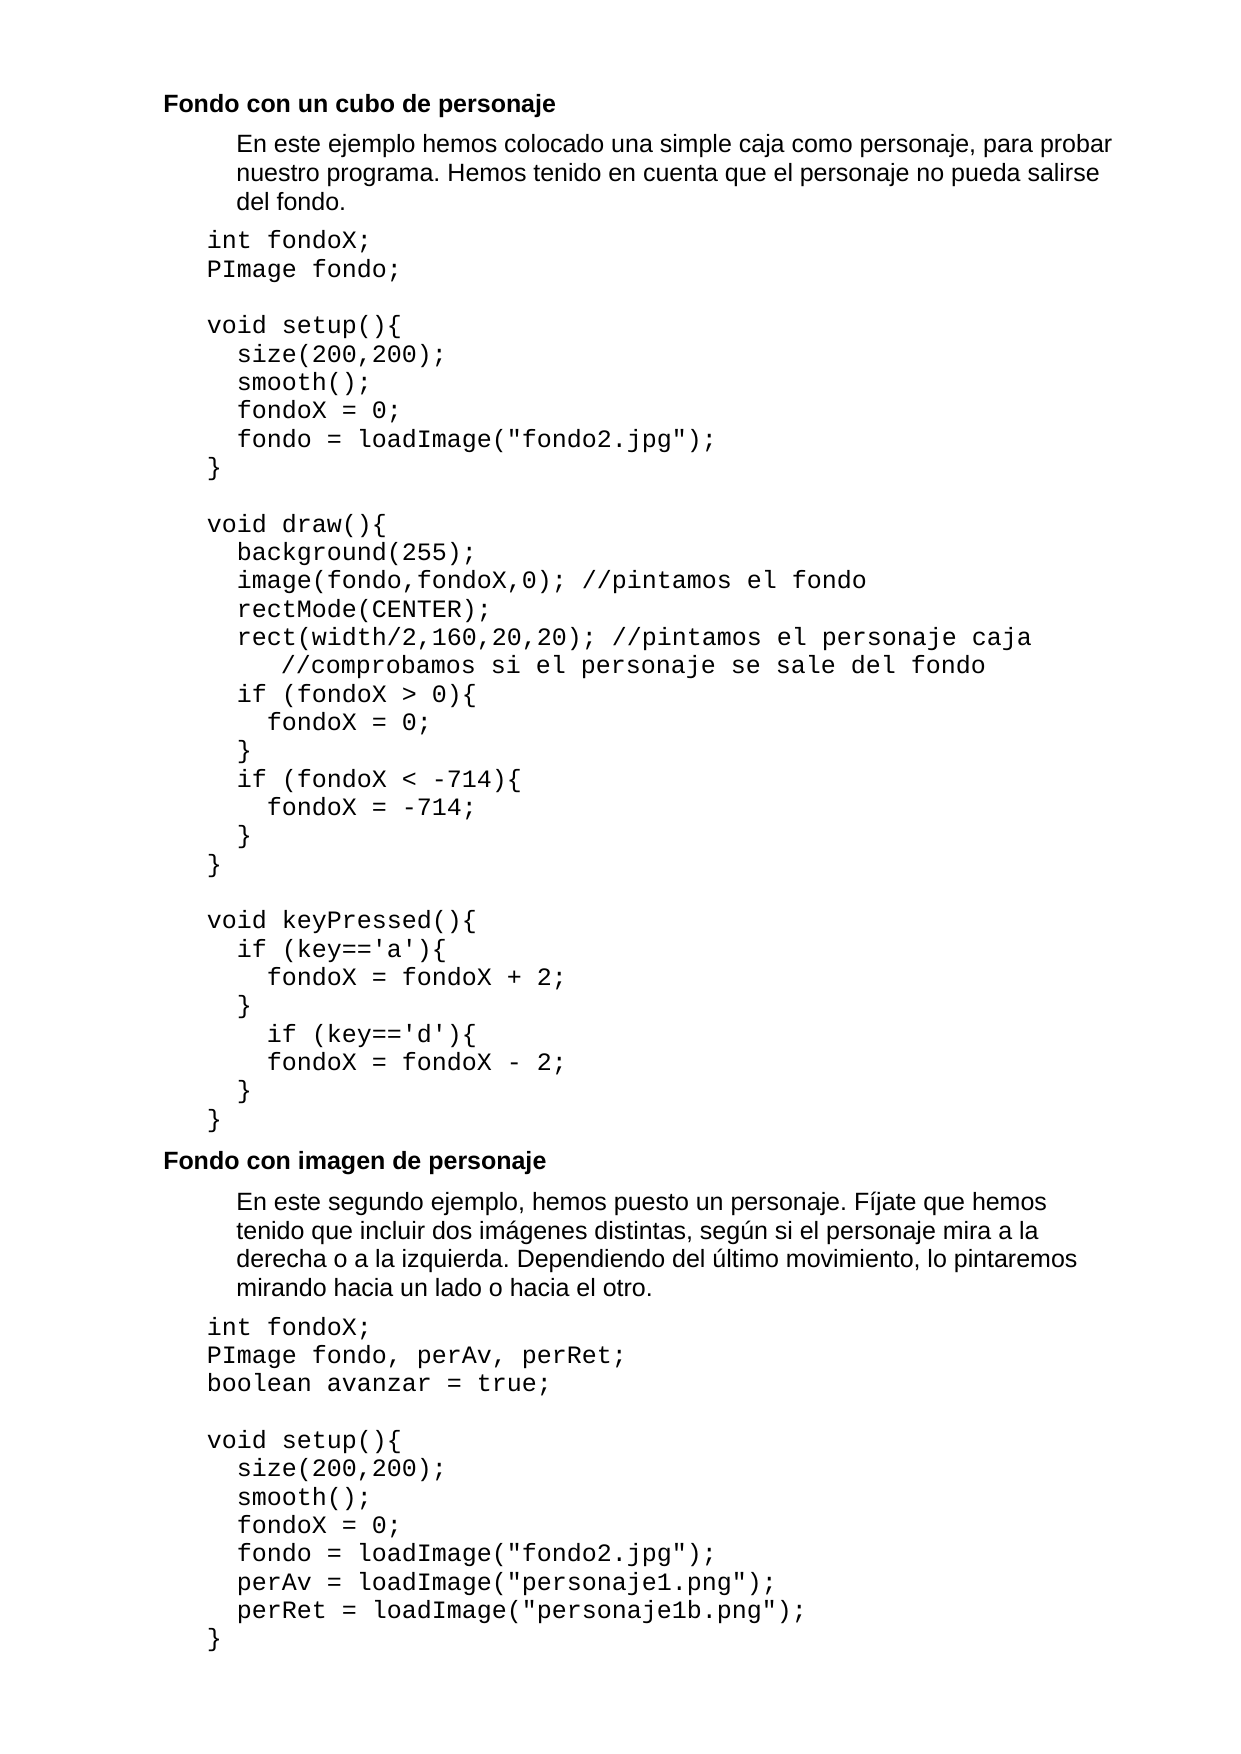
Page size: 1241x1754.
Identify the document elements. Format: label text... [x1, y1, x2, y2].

text } [207, 738, 1122, 766]
text En este segundo ejemplo, hemos puesto un personaje. Fíjate que hemos tenido que incluir dos imágenes distintas, según si el personaje mira a la derecha o a la izquierda. Dependiendo del último movimiento, lo pintaremos mirando hacia un lado o hacia el otro. [236, 1187, 1122, 1302]
text image(fondo,fondoX,0); //pintamos el fondo [207, 568, 1122, 596]
text fondoX = fondoX + 2; [207, 964, 1122, 993]
text int fondoX; [207, 228, 1122, 256]
subtitle Fondo con un cubo de personaje [163, 88, 1122, 117]
text smooth(); [207, 369, 1122, 398]
text size(200,200); [207, 341, 1122, 369]
text perRet = loadImage("personaje1b.png"); [207, 1598, 1122, 1626]
text PImage fondo; [207, 256, 1122, 284]
text void keyPressed(){ [207, 908, 1122, 936]
text if (fondoX > 0){ [207, 681, 1122, 709]
text if (fondoX < -714){ [207, 766, 1122, 794]
text fondo = loadImage("fondo2.jpg"); [207, 1541, 1122, 1569]
text smooth(); [207, 1484, 1122, 1513]
text if (key=='a'){ [207, 936, 1122, 964]
text fondo = loadImage("fondo2.jpg"); [207, 426, 1122, 454]
text void setup(){ [207, 313, 1122, 341]
text } [207, 454, 1122, 483]
text } [207, 1106, 1122, 1134]
text int fondoX; [207, 1314, 1122, 1343]
text if (key=='d'){ [207, 1021, 1122, 1049]
text } [207, 1078, 1122, 1106]
text } [207, 851, 1122, 879]
text fondoX = -714; [207, 794, 1122, 823]
text } [207, 1626, 1122, 1654]
text void draw(){ [207, 511, 1122, 539]
text rectMode(CENTER); [207, 596, 1122, 624]
text En este ejemplo hemos colocado una simple caja como personaje, para probar nuestro programa. Hemos tenido en cuenta que el personaje no pueda salirse del fondo. [236, 129, 1122, 215]
text void setup(){ [207, 1428, 1122, 1456]
subtitle Fondo con imagen de personaje [163, 1146, 1122, 1175]
text rect(width/2,160,20,20); //pintamos el personaje caja [207, 624, 1122, 653]
text PImage fondo, perAv, perRet; [207, 1343, 1122, 1371]
text perAv = loadImage("personaje1.png"); [207, 1569, 1122, 1598]
text //comprobamos si el personaje se sale del fondo [207, 653, 1122, 681]
text background(255); [207, 539, 1122, 568]
text fondoX = fondoX - 2; [207, 1049, 1122, 1078]
text } [207, 993, 1122, 1021]
text } [207, 823, 1122, 851]
text fondoX = 0; [207, 709, 1122, 738]
text boolean avanzar = true; [207, 1371, 1122, 1399]
text fondoX = 0; [207, 1513, 1122, 1541]
text size(200,200); [207, 1456, 1122, 1484]
text fondoX = 0; [207, 398, 1122, 426]
